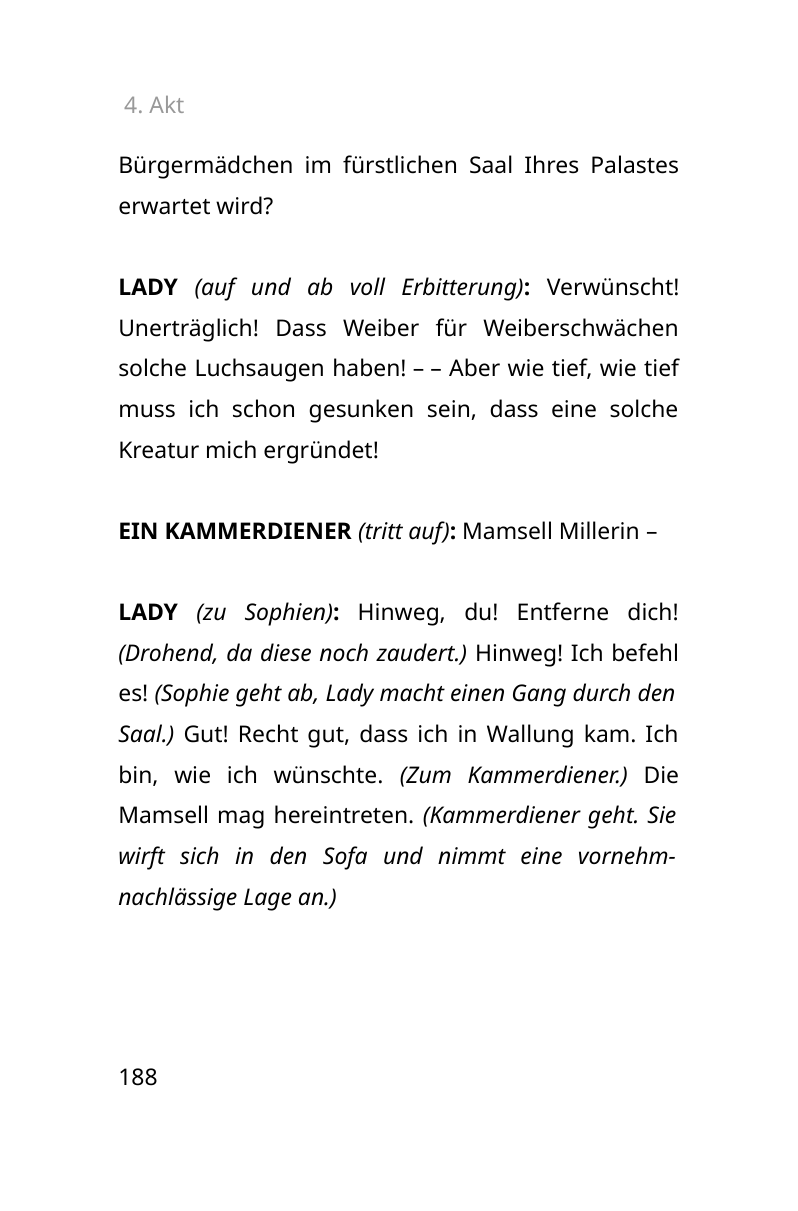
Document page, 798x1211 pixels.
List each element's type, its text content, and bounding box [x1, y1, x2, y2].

text LADY (auf und ab voll Erbitterung): Verwünscht! Unerträglich! Dass Weiber für Weiberschwächen solche Luchsaugen haben! – – Aber wie tief, wie tief muss ich schon gesunken sein, dass eine solche Kreatur mich ergründet! [118, 242, 679, 465]
text LADY (zu Sophien): Hinweg, du! Entferne dich! (Drohend, da diese noch zaudert.) Hinweg! Ich befehl es! (Sophie geht ab, Lady macht einen Gang durch den Saal.) Gut! Recht gut, dass ich in Wallung kam. Ich bin, wie ich wünschte. (Zum Kammerdiener.) Die Mamsell mag hereintreten. (Kammerdiener geht. Sie wirft sich in den Sofa und nimmt eine vornehm-nachlässige Lage an.) [118, 567, 679, 912]
text EIN KAMMERDIENER (tritt auf): Mamsell Millerin – [118, 486, 679, 546]
text Bürgermädchen im fürstlichen Saal Ihres Palastes erwartet wird? [118, 149, 679, 221]
